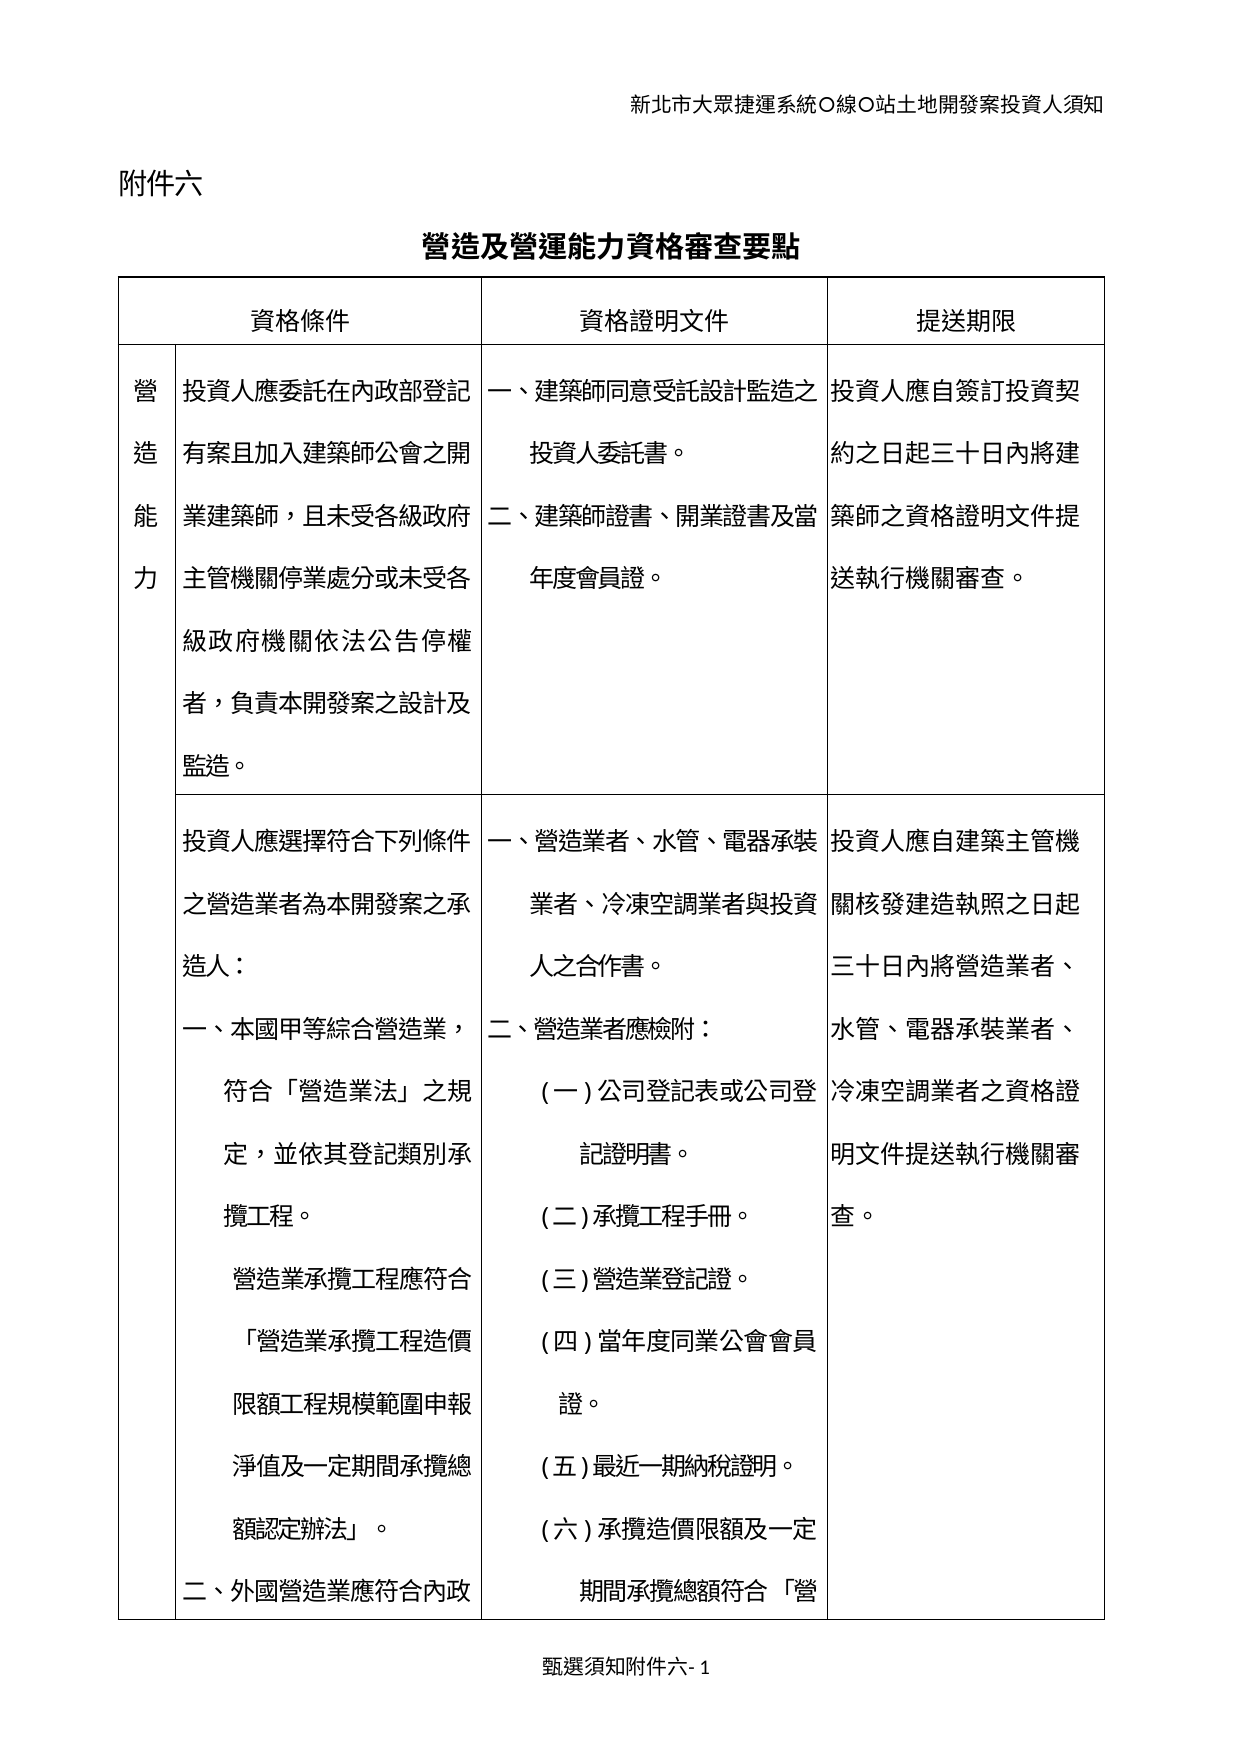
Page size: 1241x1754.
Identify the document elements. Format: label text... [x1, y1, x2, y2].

table_cell 營造能力 [119, 345, 175, 1619]
text 附件六 [118, 140, 1104, 203]
table_header 資格證明文件 [482, 278, 827, 344]
table_cell 投資人應選擇符合下列條件之營造業者為本開發案之承造人： 一、本國甲等綜合營造業，符合「營造業法」之規定，並依其登記類別承攬工程。 營造業承攬工程應符合「營造業承攬工程造價限額工程規模範圍申報淨值及一定期間承攬總額認定辦法」。 二、外國營造業應符合內政 [176, 795, 481, 1619]
table_cell 一、營造業者、水管、電器承裝業者、冷凍空調業者與投資人之合作書。 二、營造業者應檢附： (一)公司登記表或公司登記證明書。 (二)承攬工程手冊。 (三)營造業登記證。 (四)當年度同業公會會員證。 (五)最近一期納稅證明。 (六)承攬造價限額及一定期間承攬總額符合「營 [482, 795, 827, 1619]
table_cell 投資人應自建築主管機關核發建造執照之日起三十日內將營造業者、水管、電器承裝業者、冷凍空調業者之資格證明文件提送執行機關審查。 [828, 795, 1104, 1619]
table_cell 投資人應委託在內政部登記有案且加入建築師公會之開業建築師，且未受各級政府主管機關停業處分或未受各級政府機關依法公告停權者，負責本開發案之設計及監造。 [176, 345, 481, 794]
table_cell 一、建築師同意受託設計監造之投資人委託書。 二、建築師證書、開業證書及當年度會員證。 [482, 345, 827, 794]
table_cell 投資人應自簽訂投資契約之日起三十日內將建築師之資格證明文件提送執行機關審查。 [828, 345, 1104, 794]
table_header 資格條件 [119, 278, 481, 344]
table_header 提送期限 [828, 278, 1104, 344]
text 營造及營運能力資格審查要點 [118, 203, 1104, 265]
